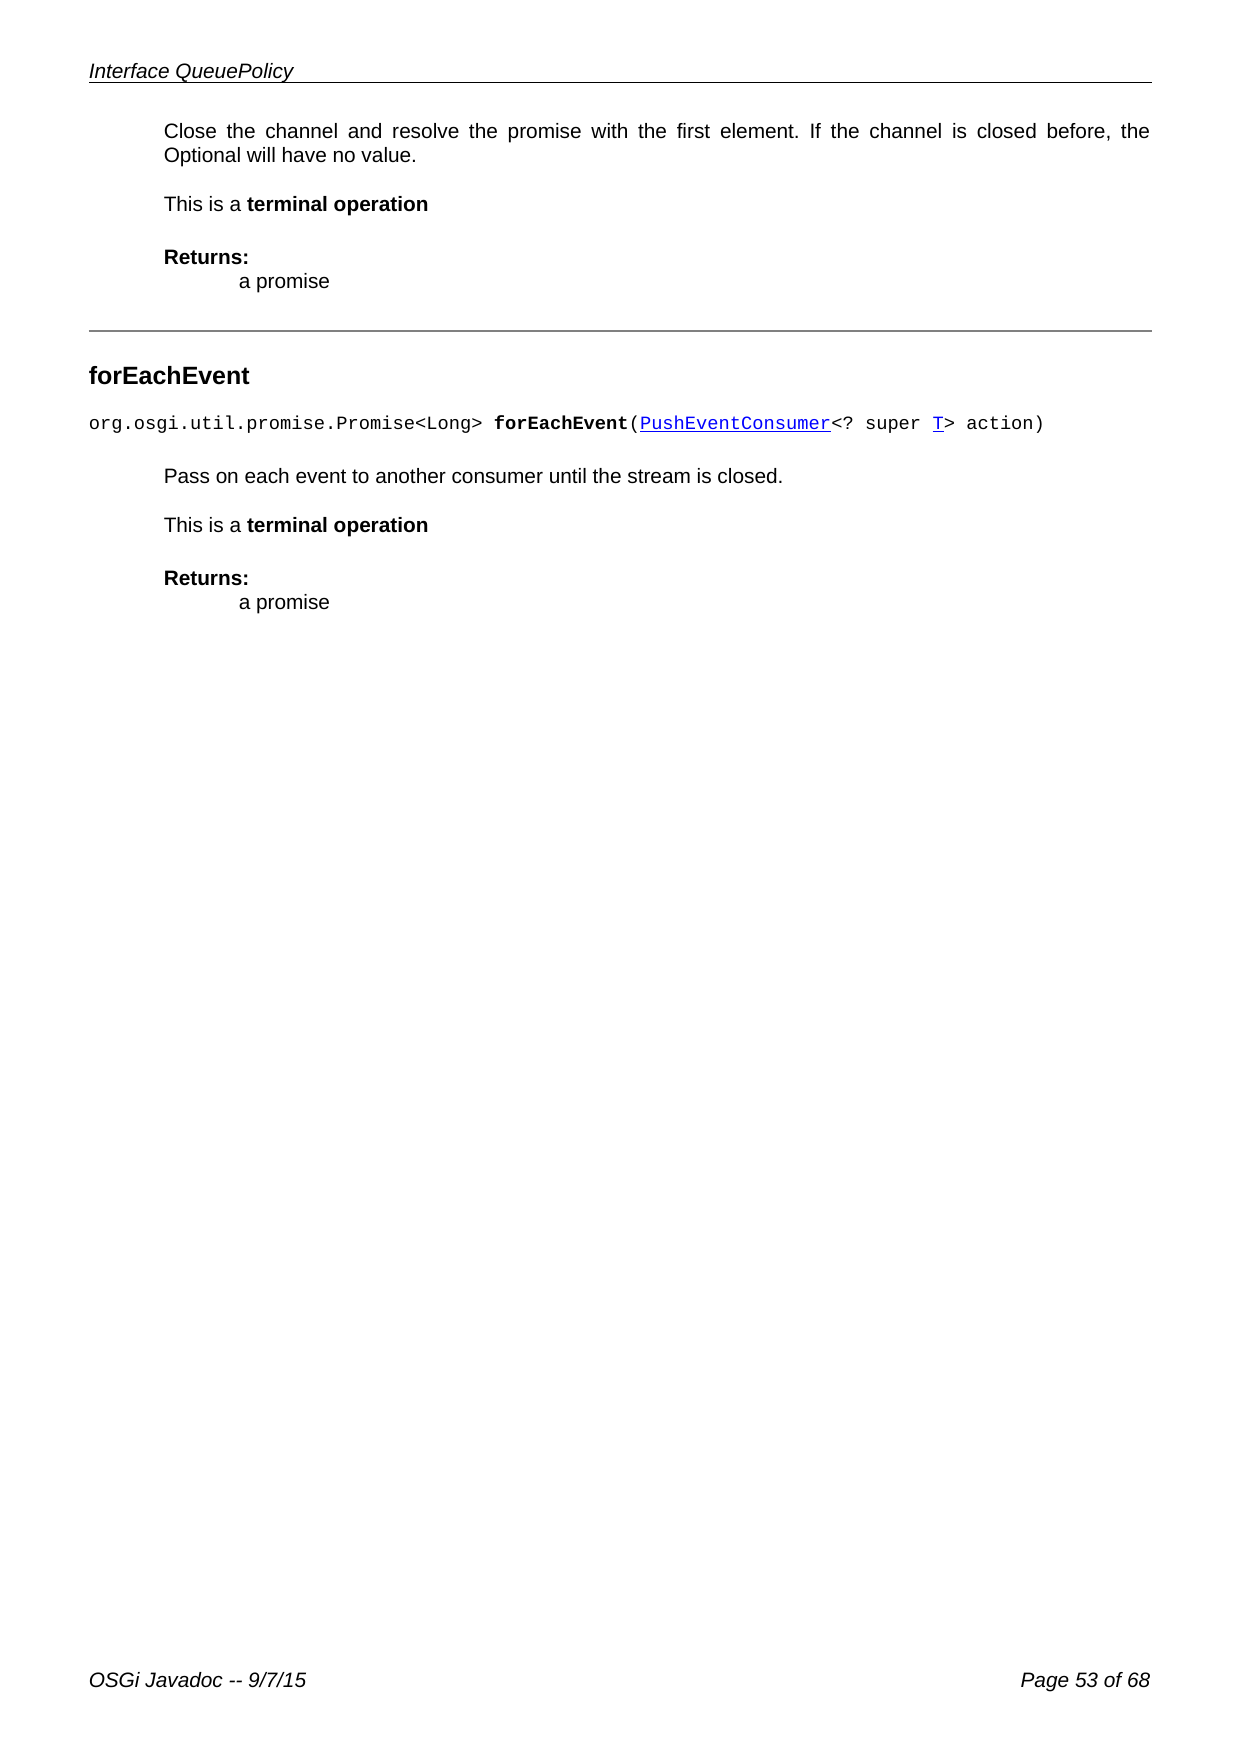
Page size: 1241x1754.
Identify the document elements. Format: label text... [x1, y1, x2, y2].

text org.osgi.util.promise.Promise<Long> forEachEvent(PushEventConsumer<? super T> action) [88, 413, 1152, 435]
text Pass on each event to another consumer until the stream is closed. [163, 464, 1152, 488]
text Returns: [163, 566, 1152, 590]
subtitle forEachEvent [88, 361, 1152, 389]
text This is a terminal operation [163, 513, 1152, 537]
text Returns: [163, 244, 1152, 268]
text a promise [238, 590, 1152, 614]
text Close the channel and resolve the promise with the first element. If the channel is closed before, the Optional will have no value. [163, 118, 1152, 166]
text This is a terminal operation [163, 191, 1152, 215]
text a promise [238, 268, 1152, 292]
